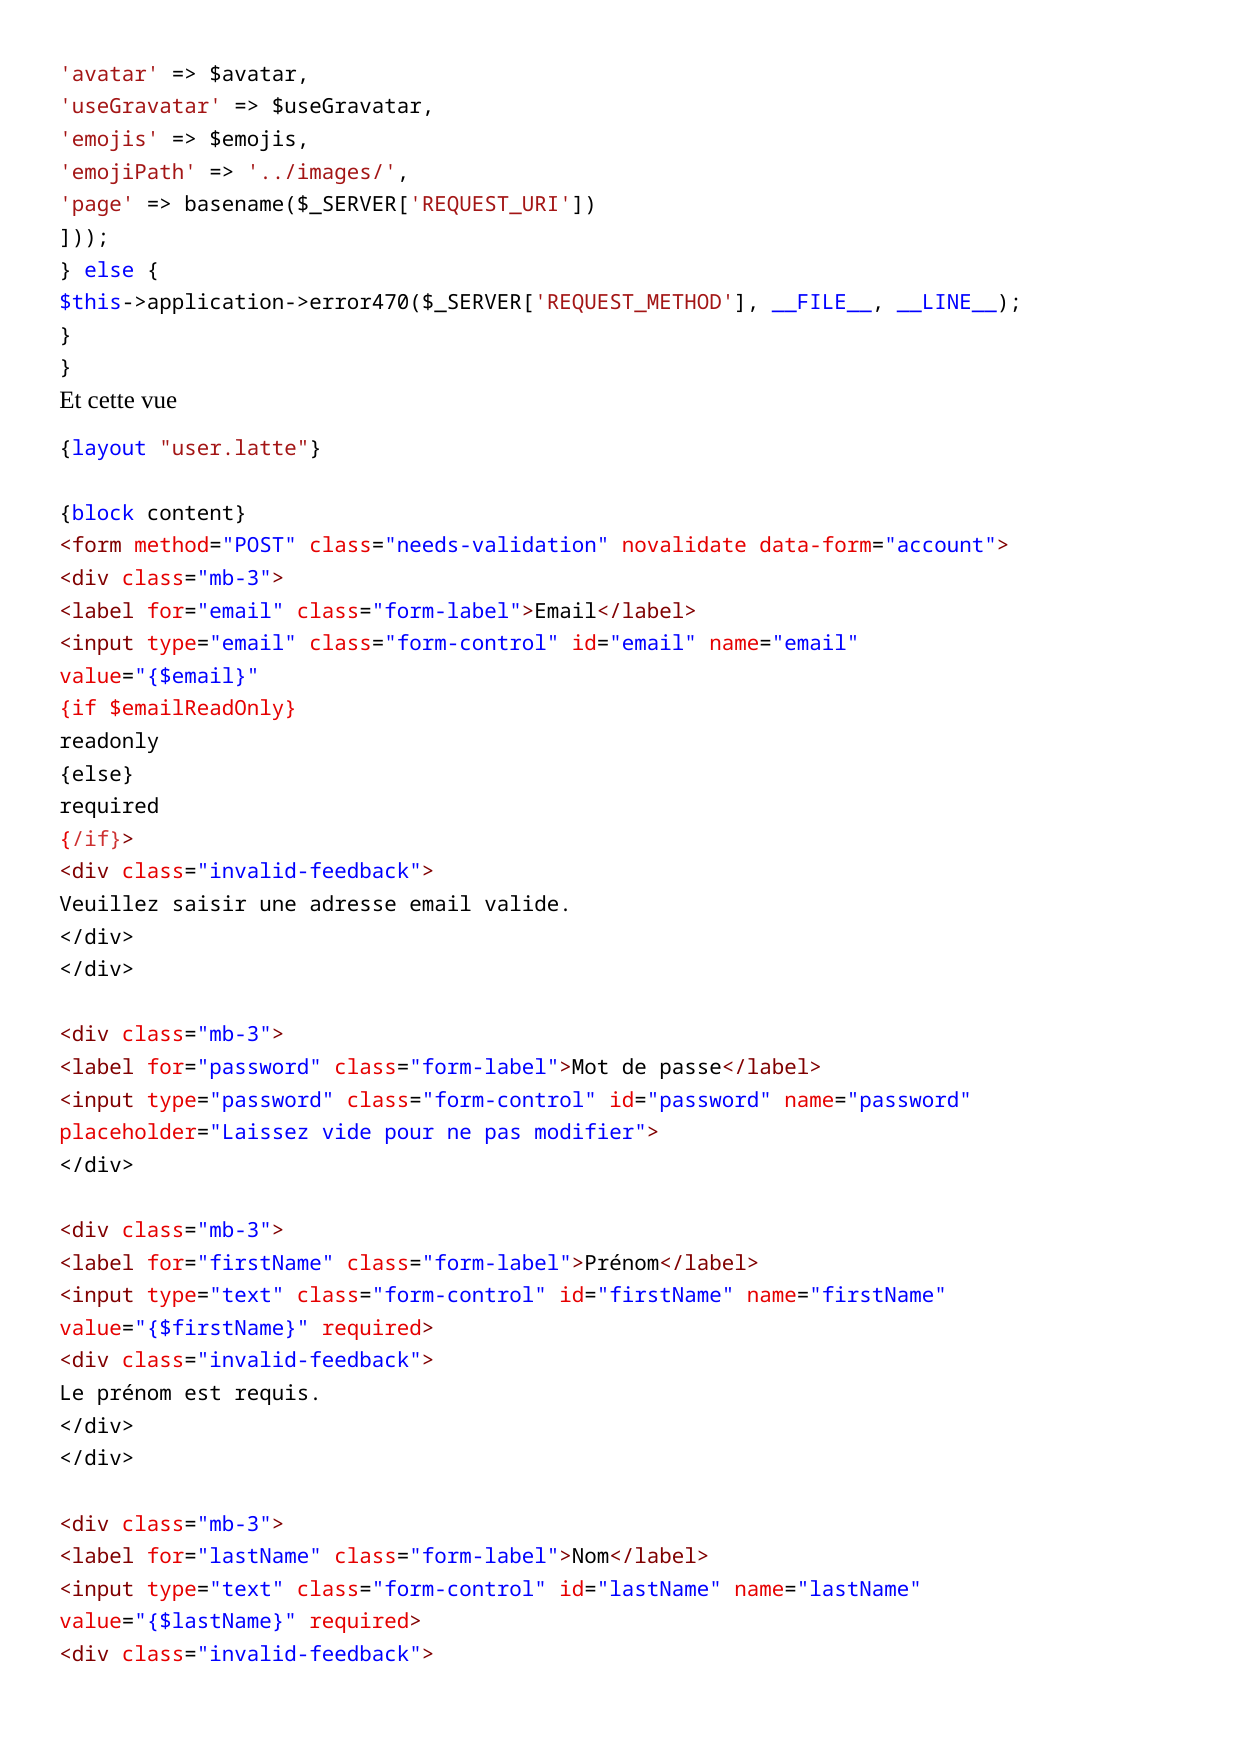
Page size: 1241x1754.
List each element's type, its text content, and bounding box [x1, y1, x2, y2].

text value="{$firstName}" required> [59, 1313, 1181, 1341]
text <div class="mb-3"> [59, 563, 1181, 592]
text 'avatar' => $avatar, [59, 59, 1181, 87]
text ])); [59, 222, 1181, 251]
text </div> [59, 1443, 1181, 1472]
text 'emojis' => $emojis, [59, 124, 1181, 153]
text <div class="invalid-feedback"> [59, 1346, 1181, 1374]
text required [59, 791, 1181, 820]
text </div> [59, 1150, 1181, 1178]
text {/if}> [59, 824, 1181, 852]
text <div class="mb-3"> [59, 1215, 1181, 1244]
text 'page' => basename($_SERVER['REQUEST_URI']) [59, 189, 1181, 218]
text value="{$lastName}" required> [59, 1606, 1181, 1635]
text value="{$email}" [59, 661, 1181, 689]
text {if $emailReadOnly} [59, 693, 1181, 722]
text <label for="password" class="form-label">Mot de passe</label> [59, 1052, 1181, 1081]
text <label for="email" class="form-label">Email</label> [59, 596, 1181, 624]
text <label for="lastName" class="form-label">Nom</label> [59, 1541, 1181, 1570]
text } [59, 320, 1181, 348]
text 'useGravatar' => $useGravatar, [59, 92, 1181, 120]
text </div> [59, 954, 1181, 983]
text <input type="password" class="form-control" id="password" name="password" [59, 1085, 1181, 1113]
text </div> [59, 1411, 1181, 1439]
text <div class="mb-3"> [59, 1019, 1181, 1048]
text {block content} [59, 498, 1181, 526]
text <input type="text" class="form-control" id="firstName" name="firstName" [59, 1280, 1181, 1309]
text placeholder="Laissez vide pour ne pas modifier"> [59, 1117, 1181, 1146]
text </div> [59, 922, 1181, 950]
text readonly [59, 726, 1181, 754]
text {else} [59, 759, 1181, 787]
text Et cette vue [59, 385, 1181, 414]
text <div class="mb-3"> [59, 1509, 1181, 1537]
text <div class="invalid-feedback"> [59, 1639, 1181, 1667]
text 'emojiPath' => '../images/', [59, 157, 1181, 185]
text <label for="firstName" class="form-label">Prénom</label> [59, 1248, 1181, 1276]
text } [59, 352, 1181, 381]
text Le prénom est requis. [59, 1378, 1181, 1407]
text $this->application->error470($_SERVER['REQUEST_METHOD'], __FILE__, __LINE__); [59, 287, 1181, 316]
text <input type="text" class="form-control" id="lastName" name="lastName" [59, 1574, 1181, 1602]
text <form method="POST" class="needs-validation" novalidate data-form="account"> [59, 531, 1181, 559]
text Veuillez saisir une adresse email valide. [59, 889, 1181, 918]
text {layout "user.latte"} [59, 433, 1181, 461]
text } else { [59, 255, 1181, 283]
text <div class="invalid-feedback"> [59, 857, 1181, 885]
text <input type="email" class="form-control" id="email" name="email" [59, 628, 1181, 657]
